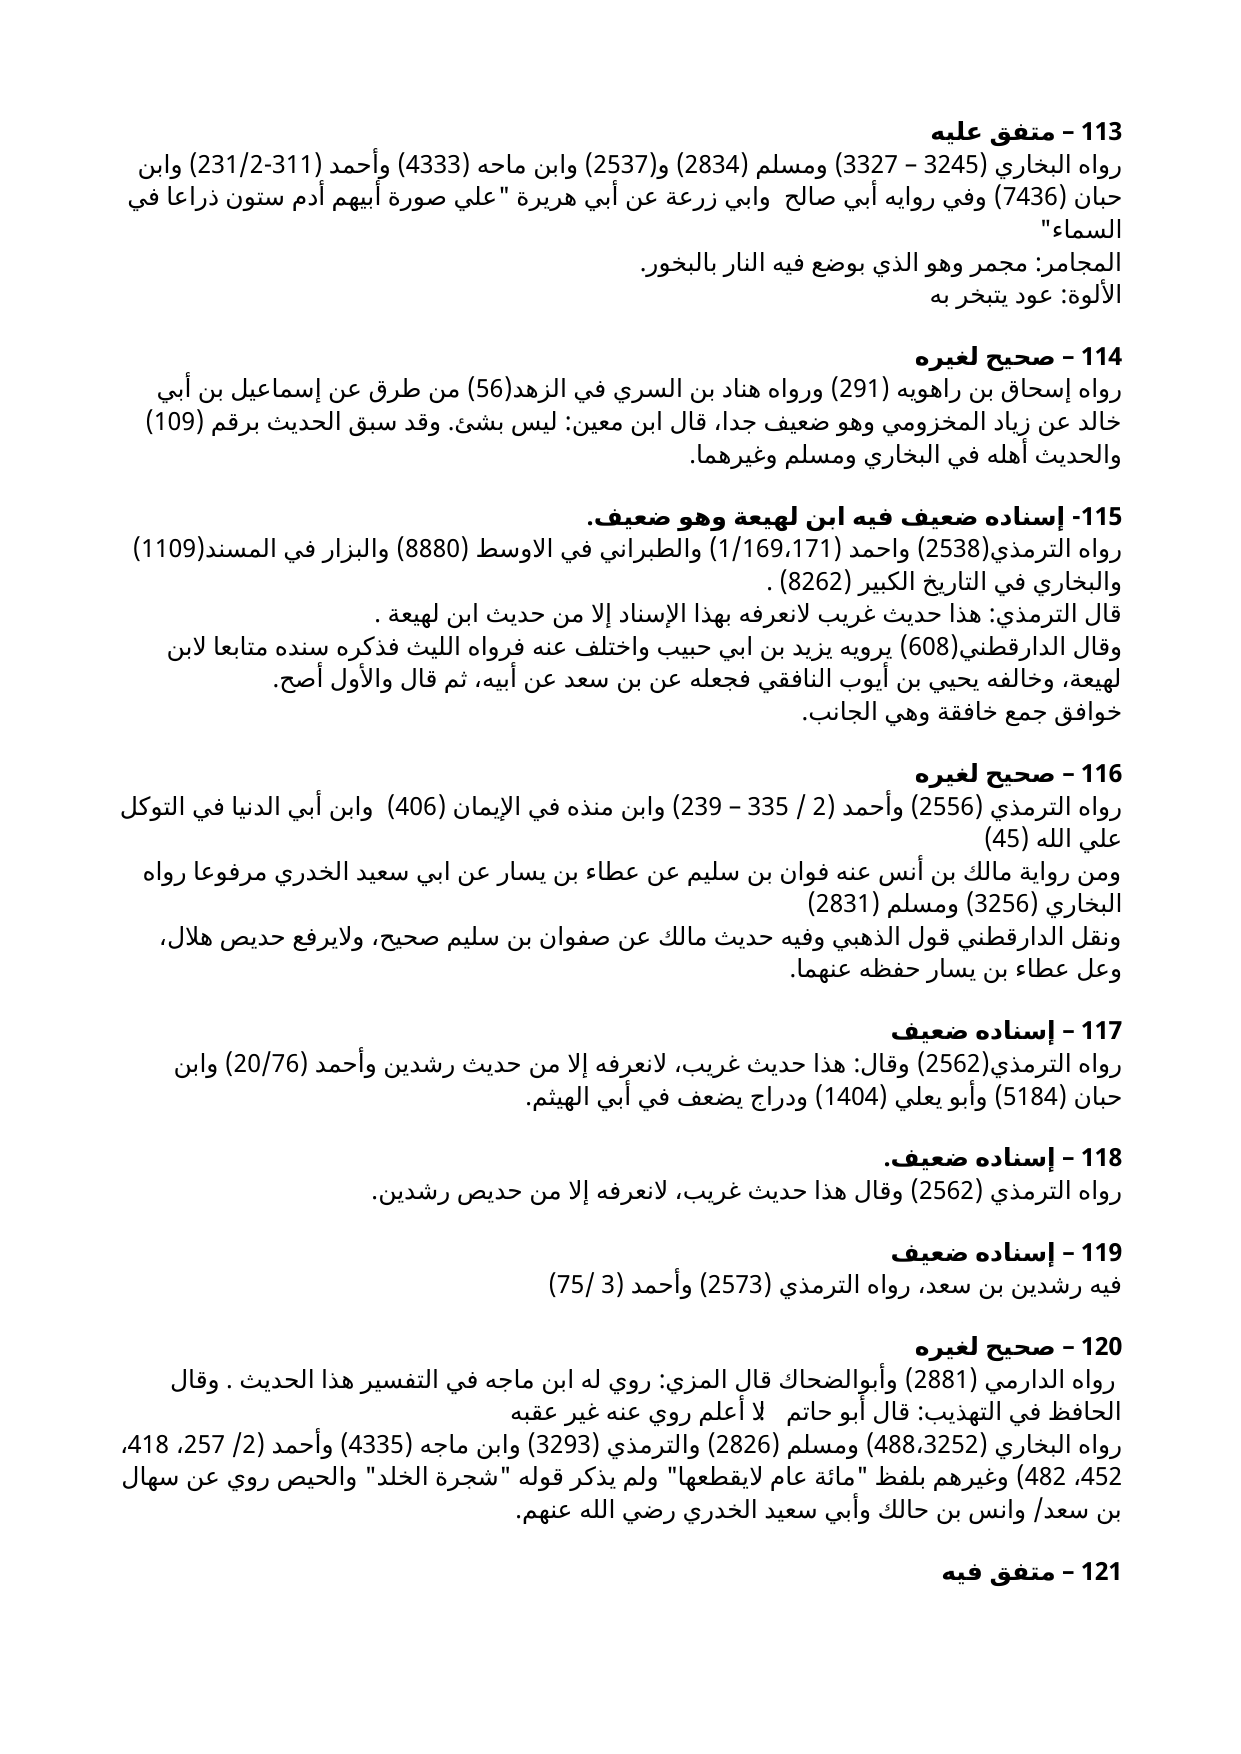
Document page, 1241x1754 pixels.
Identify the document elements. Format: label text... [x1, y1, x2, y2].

text 119 – إسناده ضعيف [118, 1239, 1122, 1271]
text 120 – صحيح لغيره [118, 1333, 1122, 1366]
text فيه رشدين بن سعد، رواه الترمذي (2573) وأحمد (3 /75) [118, 1271, 1122, 1304]
text رواه الترمذي(2538) واحمد (1/169،171) والطبراني في الاوسط (8880) والبزار في المسند(1109) والبخاري في التاريخ الكبير (8262) . [118, 535, 1122, 600]
text 117 – إسناده ضعيف [118, 1017, 1122, 1050]
text 121 – متفق فيه [118, 1558, 1122, 1590]
text 113 – متفق عليه [118, 118, 1122, 151]
text خوافق جمع خافقة وهي الجانب. [118, 698, 1122, 731]
text 114 – صحيح لغيره [118, 343, 1122, 376]
text رواه البخاري (488،3252) ومسلم (2826) والترمذي (3293) وابن ماجه (4335) وأحمد (2/ 257، 418، 452، 482) وغيرهم بلفظ "مائة عام لايقطعها" ولم يذكر قوله "شجرة الخلد" والحيص روي عن سهال بن سعد/ وانس بن حالك وأبي سعيد الخدري رضي الله عنهم. [118, 1431, 1122, 1529]
text وقال الدارقطني(608) يرويه يزيد بن ابي حبيب واختلف عنه فرواه الليث فذكره سنده متابعا لابن لهيعة، وخالفه يحيي بن أيوب النافقي فجعله عن بن سعد عن أبيه، ثم قال والأول أصح. [118, 633, 1122, 698]
text رواه الدارمي (2881) وأبوالضحاك قال المزي: روي له ابن ماجه في التفسير هذا الحديث . وقال الحافظ في التهذيب: قال أبو حاتم : لا أعلم روي عنه غير عقبه [118, 1366, 1122, 1431]
text ونقل الدارقطني قول الذهبي وفيه حديث مالك عن صفوان بن سليم صحيح، ولايرفع حديص هلال، وعل عطاء بن يسار حفظه عنهما. [118, 923, 1122, 988]
text رواه الترمذي(2562) وقال: هذا حديث غريب، لانعرفه إلا من حديث رشدين وأحمد (20/76) وابن حبان (5184) وأبو يعلي (1404) ودراج يضعف في أبي الهيثم. [118, 1050, 1122, 1115]
text المجامر: مجمر وهو الذي بوضع فيه النار بالبخور. [118, 248, 1122, 281]
text ومن رواية مالك بن أنس عنه فوان بن سليم عن عطاء بن يسار عن ابي سعيد الخدري مرفوعا رواه البخاري (3256) ومسلم (2831) [118, 858, 1122, 923]
text قال الترمذي: هذا حديث غريب لانعرفه بهذا الإسناد إلا من حديث ابن لهيعة . [118, 600, 1122, 633]
text رواه إسحاق بن راهويه (291) ورواه هناد بن السري في الزهد(56) من طرق عن إسماعيل بن أبي خالد عن زياد المخزومي وهو ضعيف جدا، قال ابن معين: ليس بشئ. وقد سبق الحديث برقم (109) والحديث أهله في البخاري ومسلم وغيرهما. [118, 376, 1122, 473]
text رواه الترمذي (2562) وقال هذا حديث غريب، لانعرفه إلا من حديص رشدين. [118, 1177, 1122, 1209]
text 118 – إسناده ضعيف. [118, 1144, 1122, 1177]
text رواه الترمذي (2556) وأحمد (2 / 335 – 239) وابن منذه في الإيمان (406) وابن أبي الدنيا في التوكل علي الله (45) [118, 792, 1122, 858]
text رواه البخاري (3245 – 3327) ومسلم (2834) و(2537) وابن ماحه (4333) وأحمد (311-231/2) وابن حبان (7436) وفي روايه أبي صالح وابي زرعة عن أبي هريرة "علي صورة أبيهم أدم ستون ذراعا في السماء" [118, 151, 1122, 248]
text 115- إسناده ضعيف فيه ابن لهيعة وهو ضعيف. [118, 502, 1122, 535]
text الألوة: عود يتبخر به [118, 281, 1122, 314]
text 116 – صحيح لغيره [118, 760, 1122, 792]
